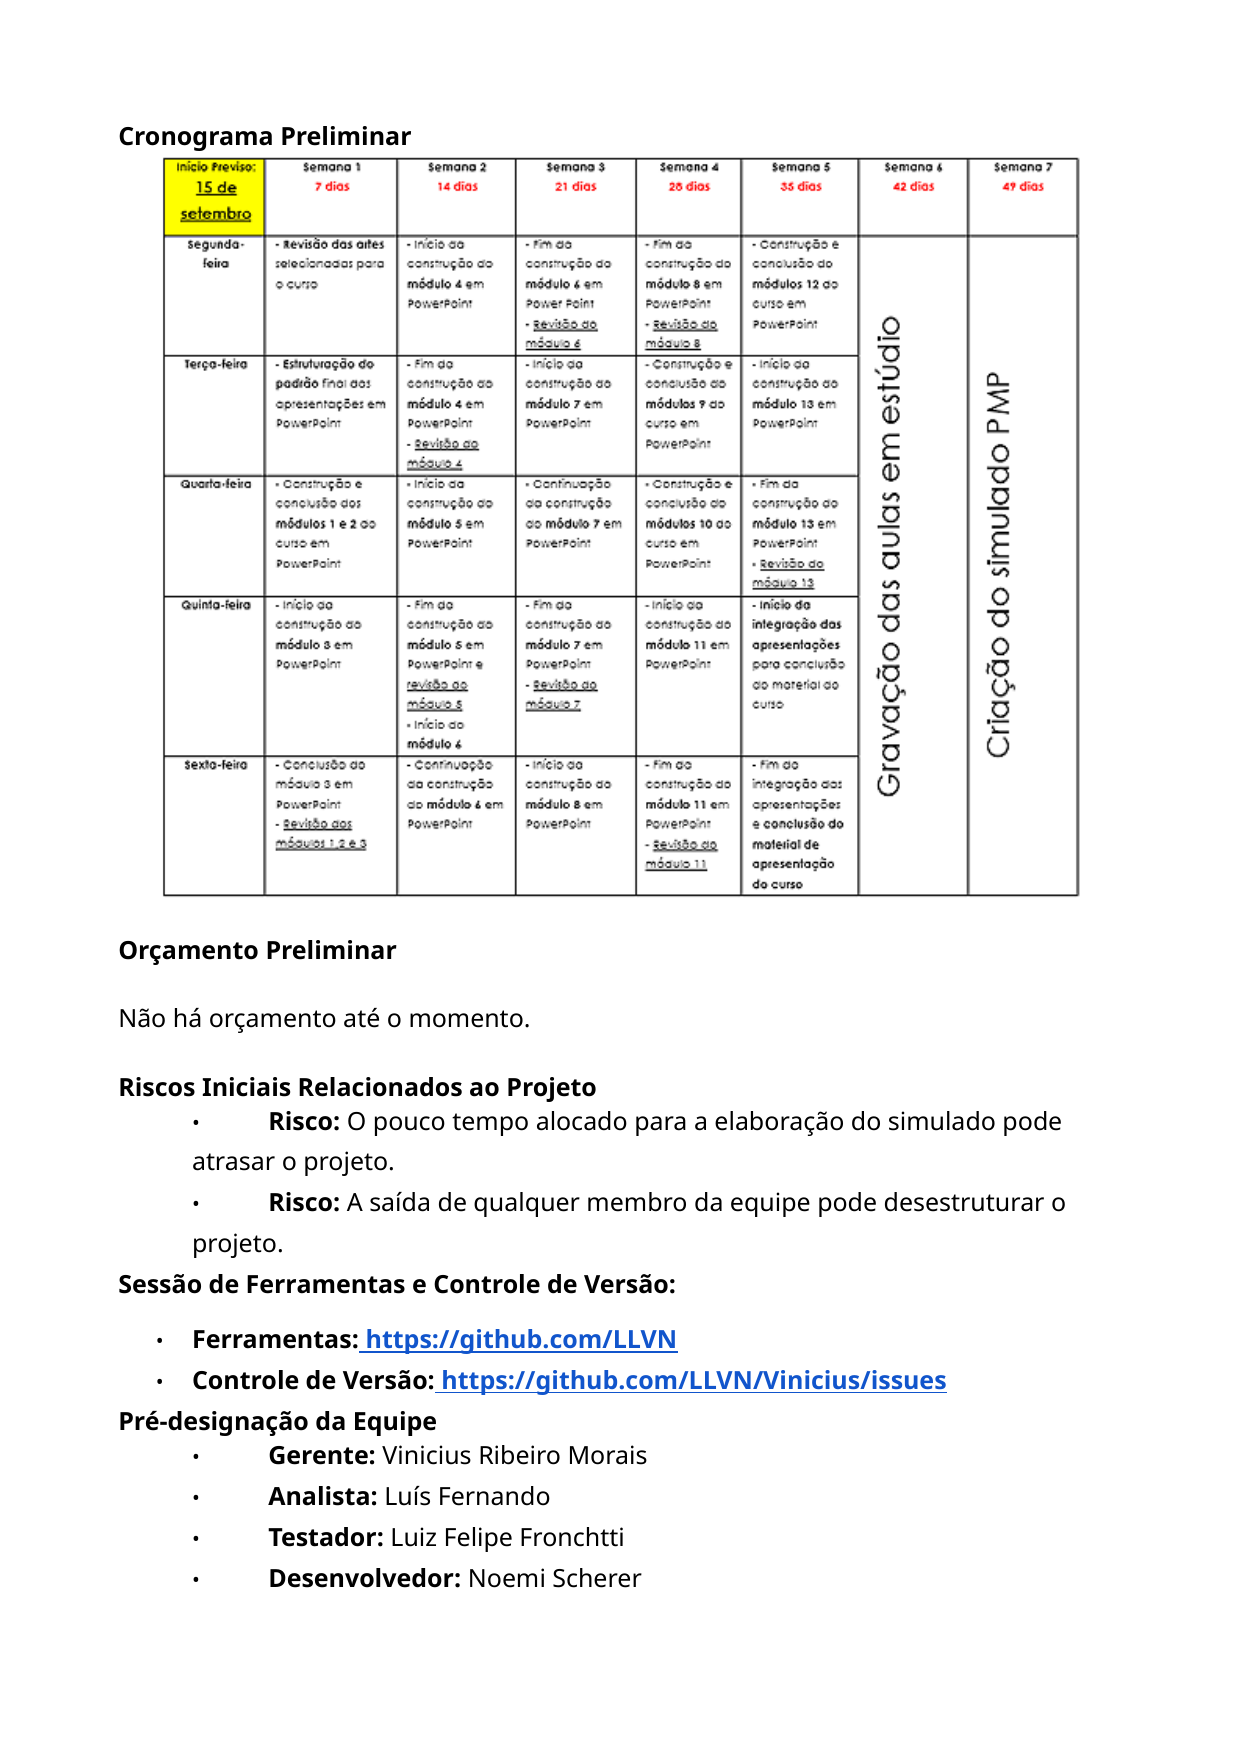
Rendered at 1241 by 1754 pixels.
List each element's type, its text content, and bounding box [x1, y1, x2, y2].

list Risco: O pouco tempo alocado para a elaboração do simulado pode atrasar o projeto. [192, 1103, 1122, 1178]
list Desenvolvedor: Noemi Scherer [192, 1560, 1122, 1594]
list Controle de Versão: https://github.com/LLVN/Vinicius/issues [156, 1363, 1122, 1397]
picture [151, 152, 1089, 912]
list Ferramentas: https://github.com/LLVN [156, 1322, 1122, 1356]
list Analista: Luís Fernando [192, 1478, 1122, 1513]
text Sessão de Ferramentas e Controle de Versão: [118, 1267, 1122, 1301]
list Testador: Luiz Felipe Fronchtti [192, 1519, 1122, 1553]
list Risco: A saída de qualquer membro da equipe pode desestruturar o projeto. [192, 1185, 1122, 1260]
subtitle Cronograma Preliminar [118, 118, 1122, 152]
subtitle Pré-designação da Equipe [118, 1404, 1122, 1438]
text Não há orçamento até o momento. [118, 1001, 1122, 1035]
list Gerente: Vinicius Ribeiro Morais [192, 1438, 1122, 1472]
subtitle Orçamento Preliminar [118, 933, 1122, 967]
subtitle Riscos Iniciais Relacionados ao Projeto [118, 1069, 1122, 1103]
